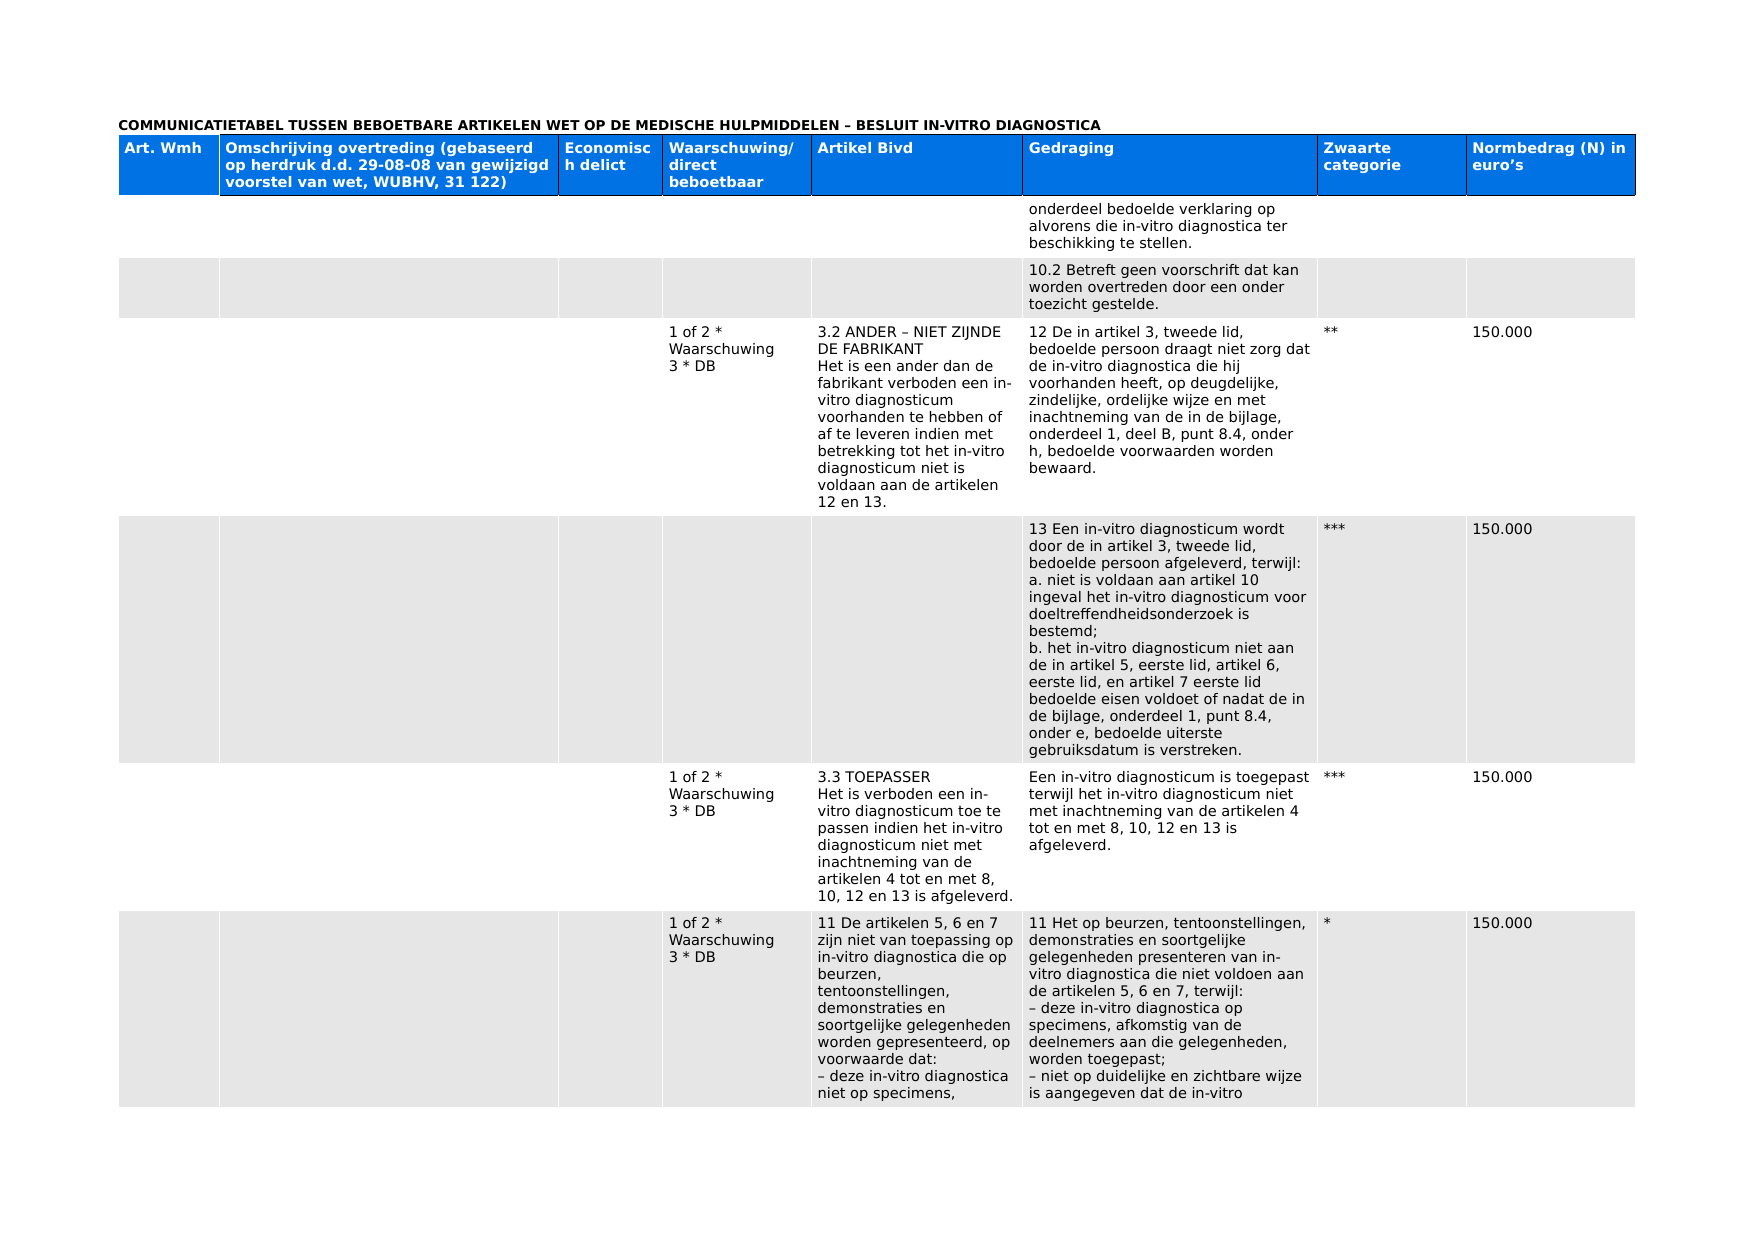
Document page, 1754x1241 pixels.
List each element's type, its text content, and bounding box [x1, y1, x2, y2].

table_cell *** [1318, 764, 1466, 909]
table_cell 1 of 2 * Waarschuwing 3 * DB [663, 764, 811, 909]
table_cell [220, 764, 558, 909]
table_cell 10.2 Betreft geen voorschrift dat kan worden overtreden door een onder toezicht gestelde. [1023, 258, 1317, 318]
table_cell [812, 516, 1022, 763]
table_cell [119, 258, 219, 318]
table_cell Gedraging [1023, 135, 1317, 195]
table_cell 1 of 2 * Waarschuwing 3 * DB [663, 911, 811, 1107]
table_cell Artikel Bivd [812, 135, 1022, 195]
table_cell ** [1318, 319, 1466, 515]
table_cell 11 Het op beurzen, tentoonstellingen, demonstraties en soortgelijke gelegenheden presenteren van in-vitro diagnostica die niet voldoen aan de artikelen 5, 6 en 7, terwijl: – deze in-vitro diagnostica op specimens, afkomstig van de deelnemers aan die gelegenheden, worden toegepast; – niet op duidelijke en zichtbare wijze is aangegeven dat de in-vitro [1023, 911, 1317, 1107]
table_cell [559, 258, 662, 318]
table_cell [119, 516, 219, 763]
table_cell [119, 319, 219, 515]
table_cell Zwaarte categorie [1318, 135, 1466, 195]
table_cell [220, 516, 558, 763]
table_cell 13 Een in-vitro diagnosticum wordt door de in artikel 3, tweede lid, bedoelde persoon afgeleverd, terwijl: a. niet is voldaan aan artikel 10 ingeval het in-vitro diagnosticum voor doeltreffendheidsonderzoek is bestemd; b. het in-vitro diagnosticum niet aan de in artikel 5, eerste lid, artikel 6, eerste lid, en artikel 7 eerste lid bedoelde eisen voldoet of nadat de in de bijlage, onderdeel 1, punt 8.4, onder e, bedoelde uiterste gebruiksdatum is verstreken. [1023, 516, 1317, 763]
table_cell [812, 196, 1022, 257]
table_cell [812, 258, 1022, 318]
table_cell Art. Wmh [119, 135, 219, 195]
table_cell *** [1318, 516, 1466, 763]
table_cell 150.000 [1467, 764, 1635, 909]
table_cell [1318, 258, 1466, 318]
table_cell * [1318, 911, 1466, 1107]
table_cell [663, 196, 811, 257]
table_cell 1 of 2 * Waarschuwing 3 * DB [663, 319, 811, 515]
table_cell 150.000 [1467, 911, 1635, 1107]
table_cell onderdeel bedoelde verklaring op alvorens die in-vitro diagnostica ter beschikking te stellen. [1023, 196, 1317, 257]
table_cell [559, 516, 662, 763]
table_cell [1467, 196, 1635, 257]
table_cell 150.000 [1467, 319, 1635, 515]
table_cell 3.2 ANDER – NIET ZIJNDE DE FABRIKANT Het is een ander dan de fabrikant verboden een in-vitro diagnosticum voorhanden te hebben of af te leveren indien met betrekking tot het in-vitro diagnosticum niet is voldaan aan de artikelen 12 en 13. [812, 319, 1022, 515]
table_cell [1318, 196, 1466, 257]
table_cell [220, 258, 558, 318]
table_cell [220, 911, 558, 1107]
table_cell [663, 258, 811, 318]
table_cell Omschrijving overtreding (gebaseerd op herdruk d.d. 29-08-08 van gewijzigd voorstel van wet, WUBHV, 31 122) [220, 135, 558, 195]
table_cell [220, 319, 558, 515]
table_cell Waarschuwing/direct beboetbaar [663, 135, 811, 195]
table_cell 150.000 [1467, 516, 1635, 763]
table_header COMMUNICATIETABEL TUSSEN BEBOETBARE ARTIKELEN WET OP DE MEDISCHE HULPMIDDELEN – BESLUIT IN-VITRO DIAGNOSTICA [118, 118, 1636, 134]
table_cell Economisch delict [559, 135, 662, 195]
table_cell Een in-vitro diagnosticum is toegepast terwijl het in-vitro diagnosticum niet met inachtneming van de artikelen 4 tot en met 8, 10, 12 en 13 is afgeleverd. [1023, 764, 1317, 909]
table_cell Normbedrag (N) in euro’s [1467, 135, 1635, 195]
table_cell [119, 764, 219, 909]
table_cell [220, 196, 558, 257]
table_cell [119, 196, 219, 257]
table_cell [559, 911, 662, 1107]
table_cell 3.3 TOEPASSER Het is verboden een in-vitro diagnosticum toe te passen indien het in-vitro diagnosticum niet met inachtneming van de artikelen 4 tot en met 8, 10, 12 en 13 is afgeleverd. [812, 764, 1022, 909]
table_cell [663, 516, 811, 763]
table_cell [559, 319, 662, 515]
table_cell 12 De in artikel 3, tweede lid, bedoelde persoon draagt niet zorg dat de in-vitro diagnostica die hij voorhanden heeft, op deugdelijke, zindelijke, ordelijke wijze en met inachtneming van de in de bijlage, onderdeel 1, deel B, punt 8.4, onder h, bedoelde voorwaarden worden bewaard. [1023, 319, 1317, 515]
table_cell [1467, 258, 1635, 318]
table_cell [119, 911, 219, 1107]
table_cell [559, 196, 662, 257]
table_cell 11 De artikelen 5, 6 en 7 zijn niet van toepassing op in-vitro diagnostica die op beurzen, tentoonstellingen, demonstraties en soortgelijke gelegenheden worden gepresenteerd, op voorwaarde dat: – deze in-vitro diagnostica niet op specimens, [812, 911, 1022, 1107]
table_cell [559, 764, 662, 909]
